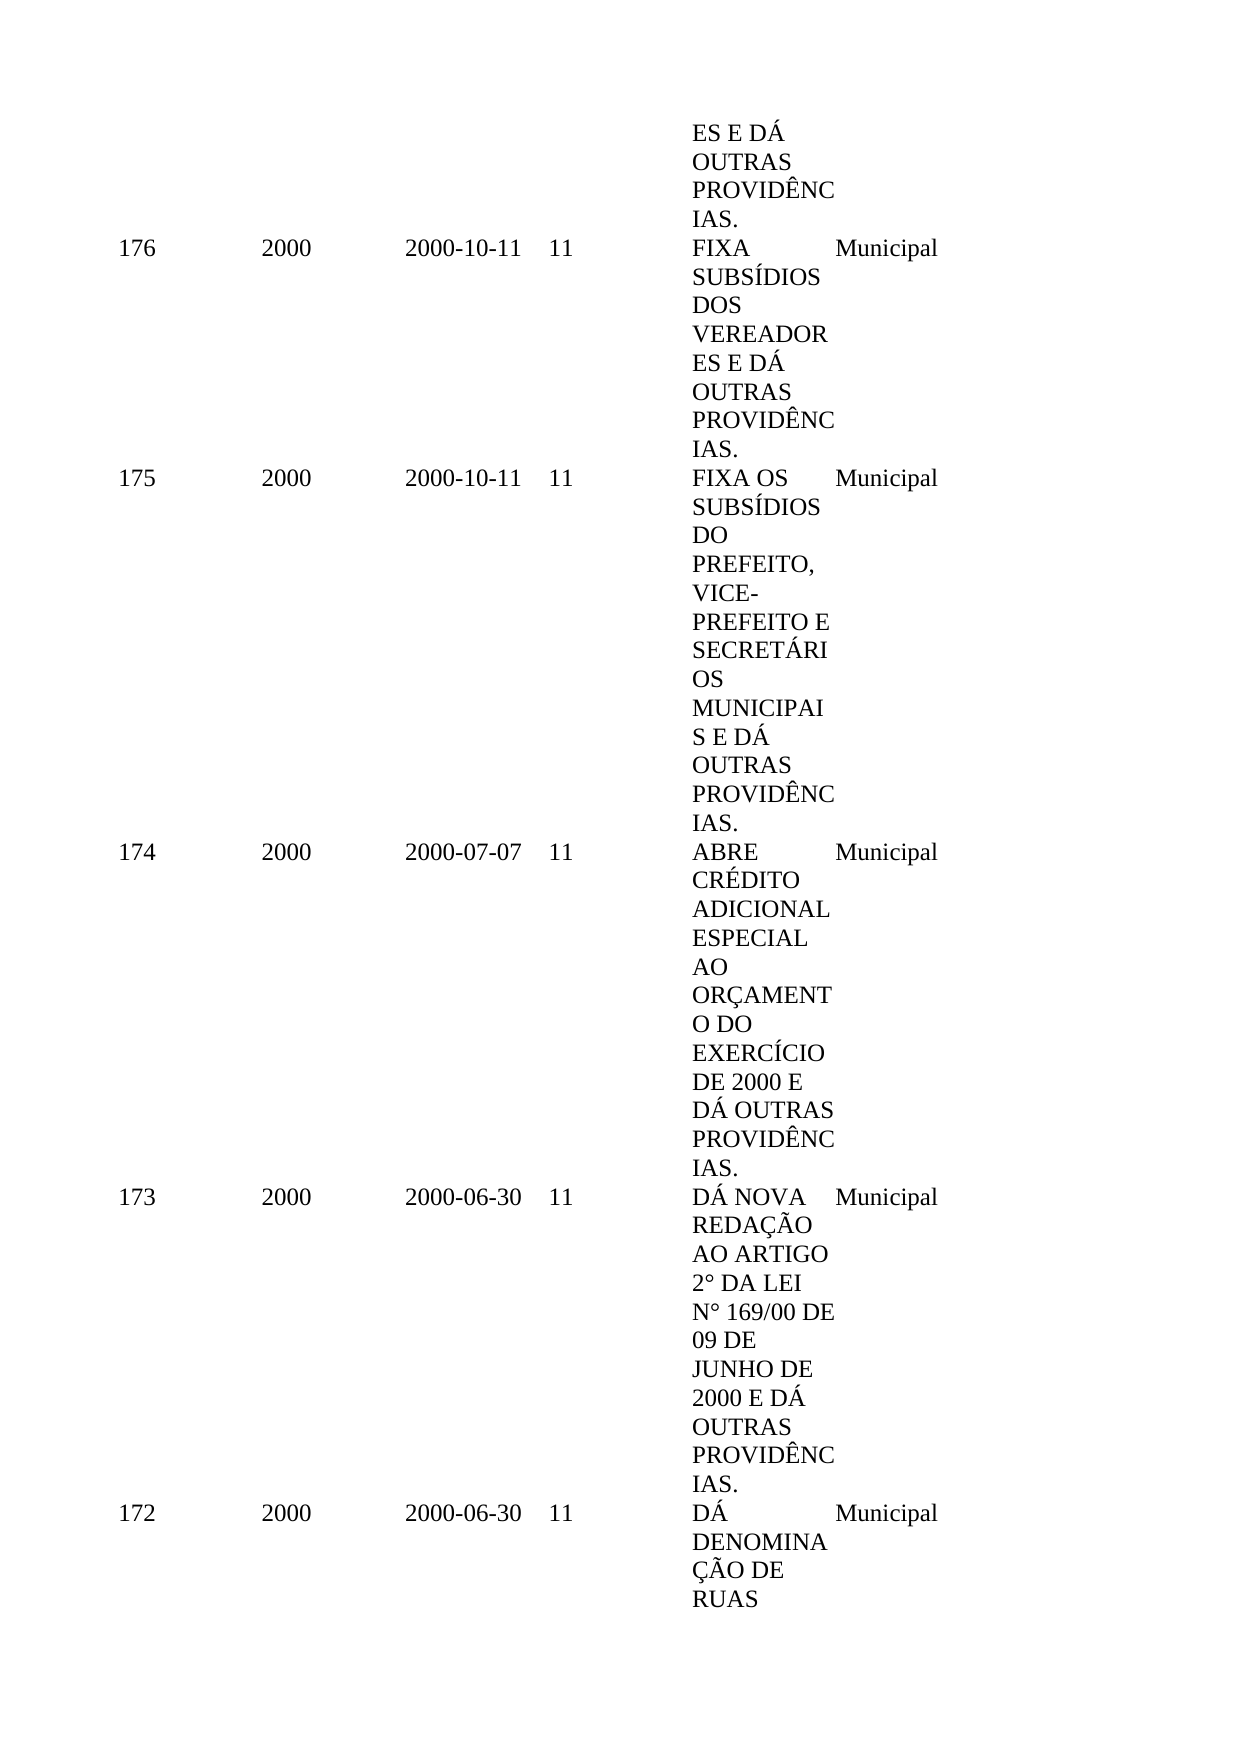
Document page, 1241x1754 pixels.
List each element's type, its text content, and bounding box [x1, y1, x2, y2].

table_cell 2000 [261, 1182, 405, 1498]
table_cell [979, 233, 1122, 463]
table_cell 2000 [261, 837, 405, 1182]
table_cell 2000 [261, 463, 405, 837]
table_cell 11 [548, 837, 692, 1182]
table_cell 11 [548, 1182, 692, 1498]
table_cell 2000 [261, 1498, 405, 1613]
table_cell [261, 118, 405, 233]
table_cell [979, 837, 1122, 1182]
table_cell [979, 118, 1122, 233]
table_cell DÁ NOVA REDAÇÃO AO ARTIGO 2° DA LEI N° 169/00 DE 09 DE JUNHO DE 2000 E DÁ OUTRAS PROVIDÊNCIAS. [692, 1182, 835, 1498]
table_cell [979, 1182, 1122, 1498]
table_cell FIXA OS SUBSÍDIOS DO PREFEITO, VICE-PREFEITO E SECRETÁRIOS MUNICIPAIS E DÁ OUTRAS PROVIDÊNCIAS. [692, 463, 835, 837]
table_cell 174 [118, 837, 261, 1182]
table_cell 2000 [261, 233, 405, 463]
table_cell [979, 463, 1122, 837]
table_cell 2000-10-11 [405, 233, 548, 463]
table_cell Municipal [835, 233, 979, 463]
table_cell [835, 118, 979, 233]
table_cell 11 [548, 463, 692, 837]
table_cell Municipal [835, 837, 979, 1182]
table_cell Municipal [835, 463, 979, 837]
table_cell FIXA SUBSÍDIOS DOS VEREADORES E DÁ OUTRAS PROVIDÊNCIAS. [692, 233, 835, 463]
table_cell 2000-06-30 [405, 1182, 548, 1498]
table_cell Municipal [835, 1498, 979, 1613]
table_cell ES E DÁ OUTRAS PROVIDÊNCIAS. [692, 118, 835, 233]
table_cell 11 [548, 233, 692, 463]
table_cell [979, 1498, 1122, 1613]
table_cell 173 [118, 1182, 261, 1498]
table_cell 2000-10-11 [405, 463, 548, 837]
table_cell [548, 118, 692, 233]
table_cell [118, 118, 261, 233]
table_cell [405, 118, 548, 233]
table_cell 176 [118, 233, 261, 463]
table_cell ABRE CRÉDITO ADICIONAL ESPECIAL AO ORÇAMENTO DO EXERCÍCIO DE 2000 E DÁ OUTRAS PROVIDÊNCIAS. [692, 837, 835, 1182]
table_cell 2000-07-07 [405, 837, 548, 1182]
table_cell 175 [118, 463, 261, 837]
table_cell DÁ DENOMINAÇÃO DE RUAS [692, 1498, 835, 1613]
table_cell 11 [548, 1498, 692, 1613]
table_cell 172 [118, 1498, 261, 1613]
table_cell 2000-06-30 [405, 1498, 548, 1613]
table_cell Municipal [835, 1182, 979, 1498]
